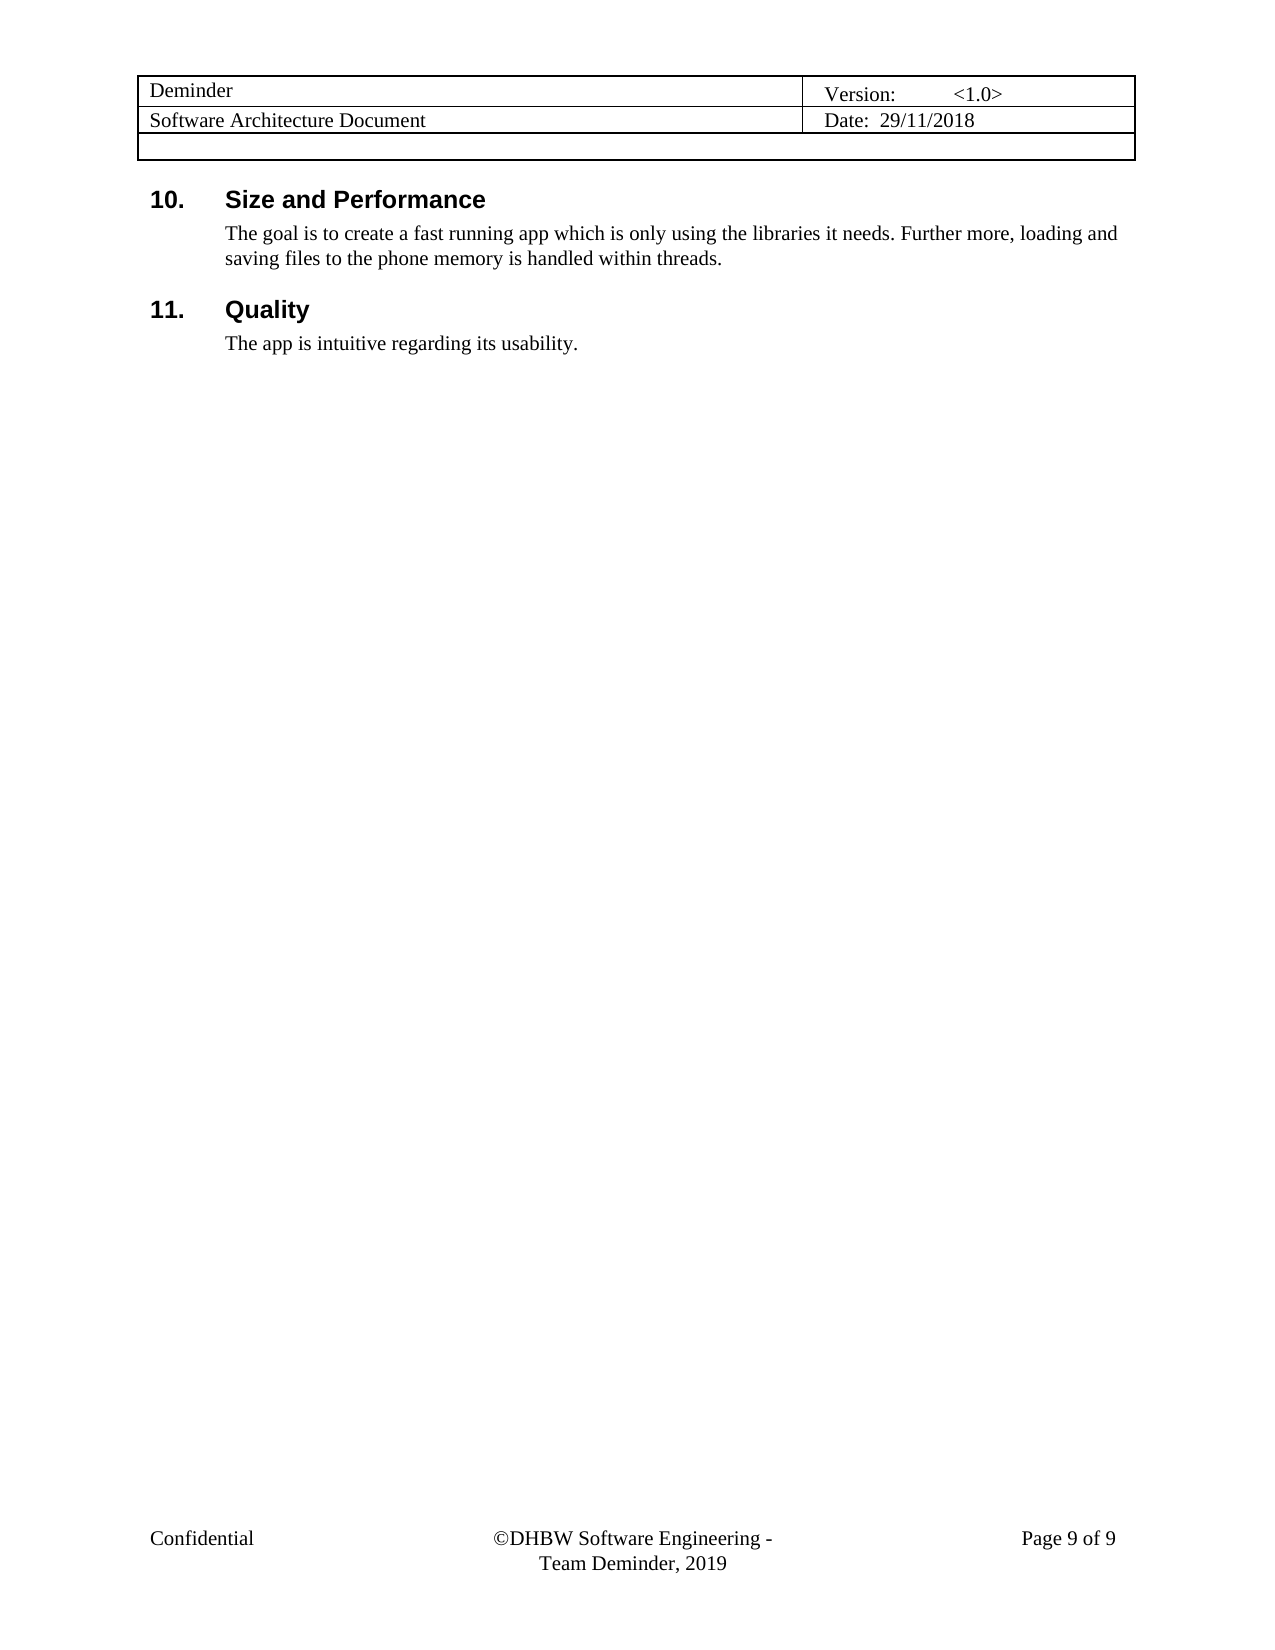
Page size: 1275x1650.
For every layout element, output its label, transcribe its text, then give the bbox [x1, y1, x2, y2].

text The app is intuitive regarding its usability. [225, 330, 1125, 355]
subtitle Size and Performance [150, 185, 1125, 214]
subtitle Quality [150, 295, 1125, 324]
text The goal is to create a fast running app which is only using the libraries it needs. Further more, loading and saving files to the phone memory is handled within threads. [225, 220, 1125, 270]
